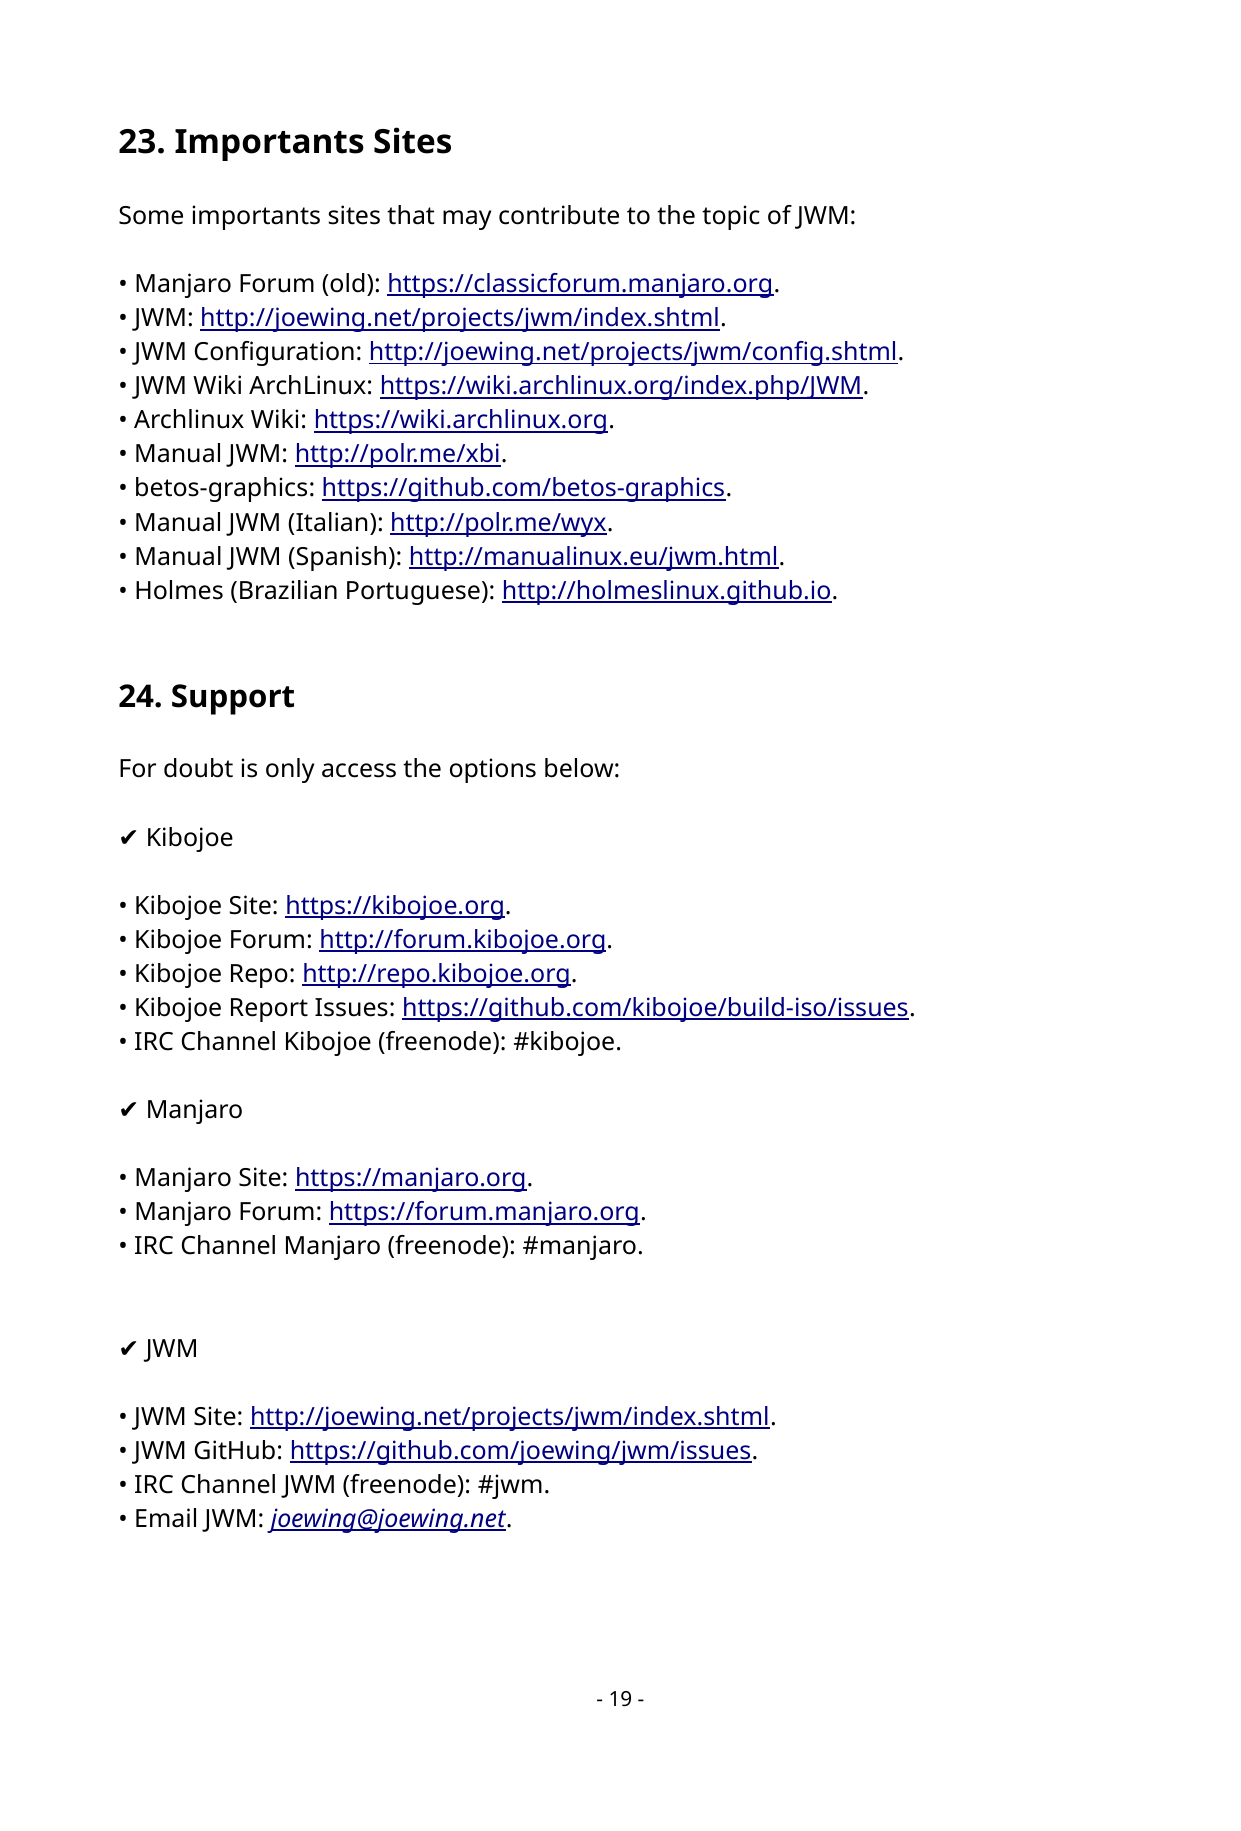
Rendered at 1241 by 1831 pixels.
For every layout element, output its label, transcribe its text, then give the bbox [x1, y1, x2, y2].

text • betos-graphics: https://github.com/betos-graphics. [118, 470, 1122, 504]
text ✔ Manjaro [118, 1092, 1122, 1126]
text • Kibojoe Site: https://kibojoe.org. [118, 887, 1122, 921]
text • JWM Site: http://joewing.net/projects/jwm/index.shtml. [118, 1398, 1122, 1432]
text • Manjaro Site: https://manjaro.org. [118, 1160, 1122, 1194]
text ✔ Kibojoe [118, 819, 1122, 853]
text • JWM Wiki ArchLinux: https://wiki.archlinux.org/index.php/JWM. [118, 368, 1122, 402]
text ✔ JWM [118, 1330, 1122, 1364]
text • IRC Channel Kibojoe (freenode): #kibojoe. [118, 1024, 1122, 1058]
text • IRC Channel Manjaro (freenode): #manjaro. [118, 1228, 1122, 1262]
text Some importants sites that may contribute to the topic of JWM: [118, 198, 1122, 232]
text • JWM: http://joewing.net/projects/jwm/index.shtml. [118, 300, 1122, 334]
text • Manjaro Forum (old): https://classicforum.manjaro.org. [118, 266, 1122, 300]
text • Holmes (Brazilian Portuguese): http://holmeslinux.github.io. [118, 572, 1122, 606]
text • JWM GitHub: https://github.com/joewing/jwm/issues. [118, 1432, 1122, 1466]
text • Kibojoe Forum: http://forum.kibojoe.org. [118, 921, 1122, 956]
text For doubt is only access the options below: [118, 751, 1122, 785]
text • Kibojoe Repo: http://repo.kibojoe.org. [118, 956, 1122, 989]
text • Manjaro Forum: https://forum.manjaro.org. [118, 1194, 1122, 1228]
text • Manual JWM: http://polr.me/xbi. [118, 436, 1122, 470]
text • Archlinux Wiki: https://wiki.archlinux.org. [118, 402, 1122, 436]
subtitle 24. Support [118, 674, 1122, 717]
text • Manual JWM (Italian): http://polr.me/wyx. [118, 504, 1122, 538]
subtitle 23. Importants Sites [118, 118, 1122, 163]
text • IRC Channel JWM (freenode): #jwm. [118, 1466, 1122, 1501]
text • Kibojoe Report Issues: https://github.com/kibojoe/build-iso/issues. [118, 989, 1122, 1024]
text • Manual JWM (Spanish): http://manualinux.eu/jwm.html. [118, 538, 1122, 572]
text • JWM Configuration: http://joewing.net/projects/jwm/config.shtml. [118, 334, 1122, 368]
text • Email JWM: joewing@joewing.net. [118, 1501, 1122, 1534]
